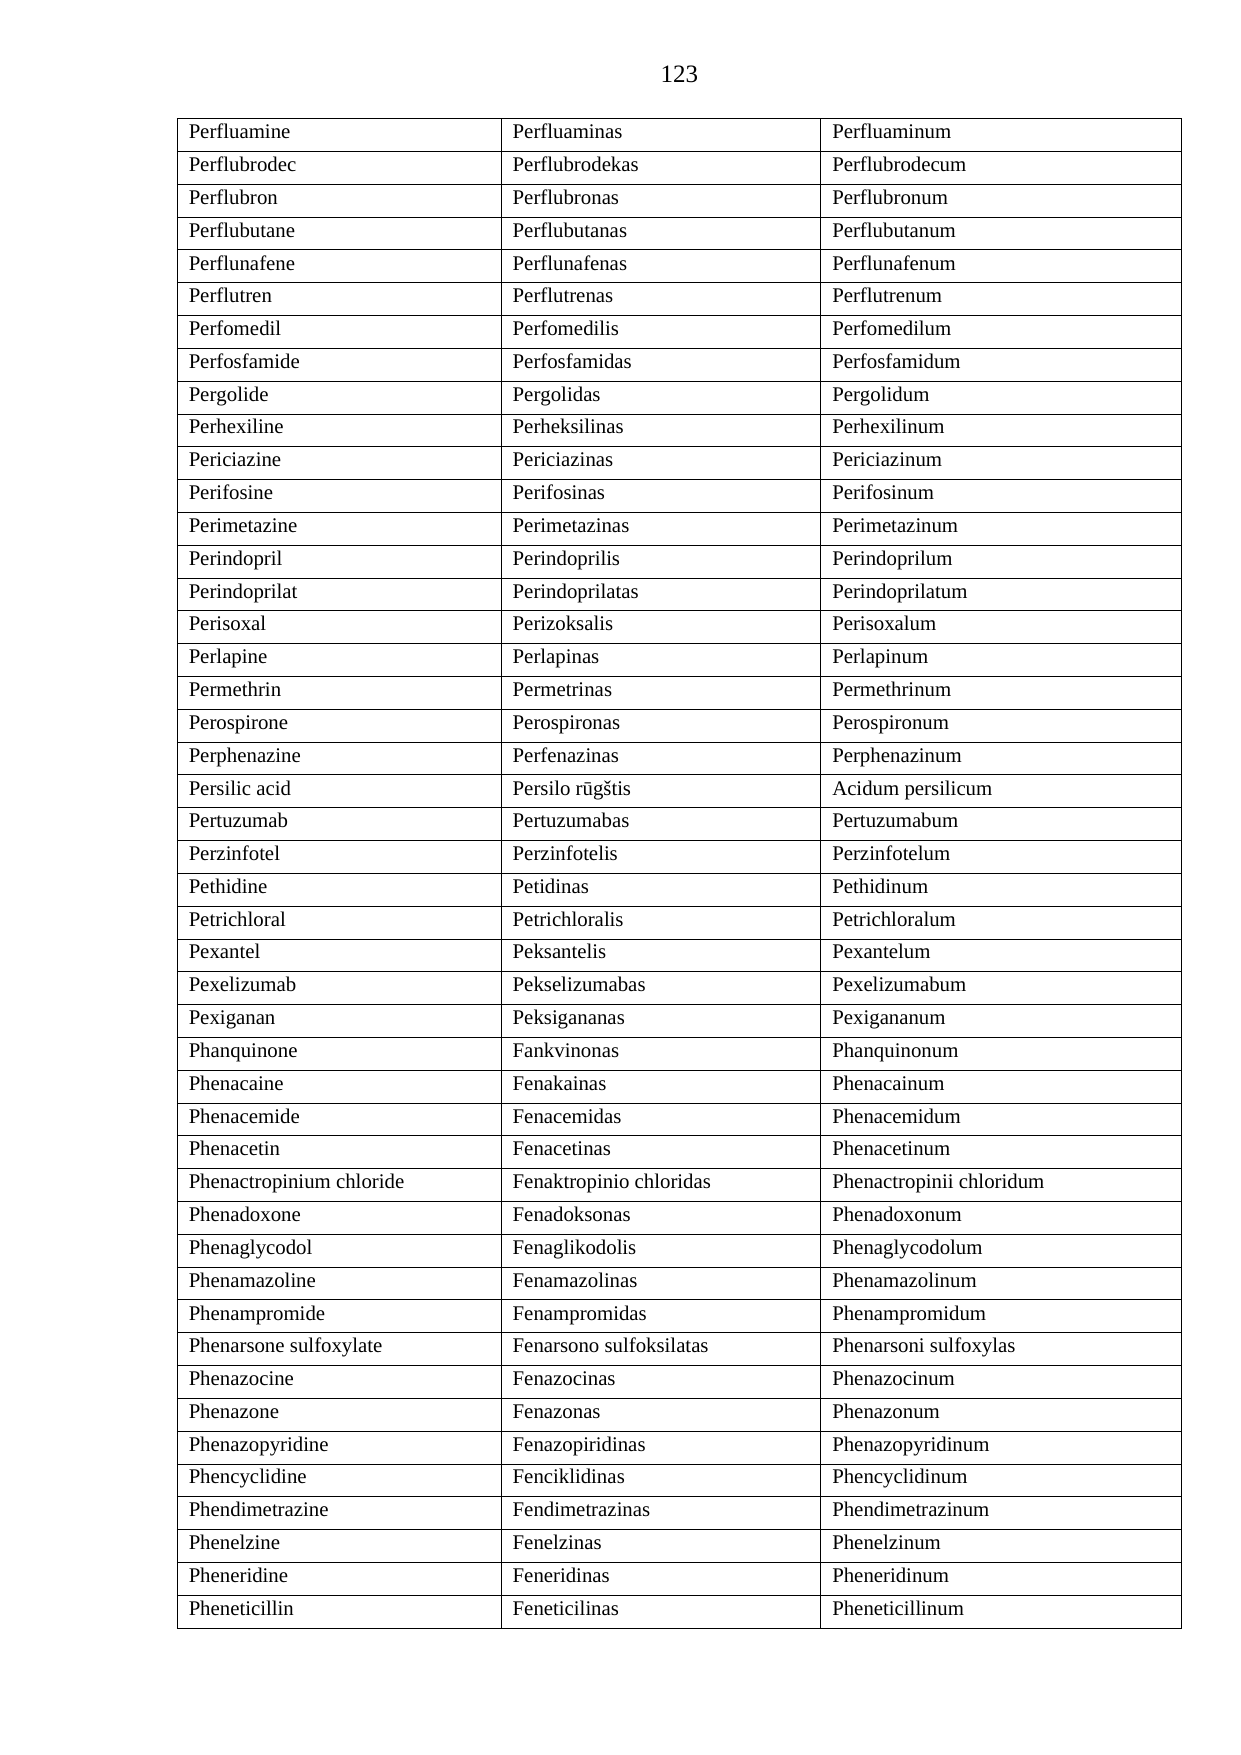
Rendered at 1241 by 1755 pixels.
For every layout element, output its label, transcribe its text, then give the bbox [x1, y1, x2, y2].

table_cell Phenactropinium chloride [178, 1169, 501, 1201]
table_cell Fenciklidinas [502, 1465, 820, 1496]
table_cell Perospironum [821, 710, 1181, 742]
table_cell Phenacemide [178, 1104, 501, 1135]
table_cell Phenacemidum [821, 1104, 1181, 1135]
table_cell Perzinfotelum [821, 841, 1181, 873]
table_cell Pexelizumabum [821, 972, 1181, 1004]
table_cell Pexantelum [821, 940, 1181, 971]
table_cell Perflubutanas [502, 218, 820, 249]
table_cell Phendimetrazinum [821, 1497, 1181, 1529]
table_cell Fenampromidas [502, 1300, 820, 1332]
table_cell Pexigananum [821, 1005, 1181, 1037]
table_cell Perifosine [178, 480, 501, 512]
table_cell Perisoxal [178, 611, 501, 643]
table_cell Phenacetin [178, 1136, 501, 1168]
table_cell Perfluamine [178, 119, 501, 151]
table_cell Phenaglycodol [178, 1235, 501, 1267]
table_cell Perfosfamidum [821, 349, 1181, 381]
table_cell Perfomedilum [821, 316, 1181, 348]
table_cell Periciazine [178, 447, 501, 479]
table_cell Fenamazolinas [502, 1268, 820, 1299]
table_cell Perphenazine [178, 743, 501, 774]
table_cell Perflubronas [502, 185, 820, 217]
table_cell Phenelzine [178, 1530, 501, 1562]
table_cell Perizoksalis [502, 611, 820, 643]
table_cell Phenazocine [178, 1366, 501, 1398]
table_cell Fenacetinas [502, 1136, 820, 1168]
table_cell Phenazocinum [821, 1366, 1181, 1398]
table_cell Phenazopyridinum [821, 1432, 1181, 1463]
table_cell Petrichloral [178, 907, 501, 938]
table_cell Phencyclidine [178, 1465, 501, 1496]
table_cell Phenazopyridine [178, 1432, 501, 1463]
table_cell Persilic acid [178, 775, 501, 807]
table_cell Perflubrodec [178, 152, 501, 184]
table_cell Phenamazolinum [821, 1268, 1181, 1299]
table_cell Perospironas [502, 710, 820, 742]
table_cell Pergolidas [502, 382, 820, 413]
table_cell Phencyclidinum [821, 1465, 1181, 1496]
table_cell Perhexilinum [821, 415, 1181, 446]
table_cell Feneridinas [502, 1563, 820, 1595]
table_cell Perindoprilis [502, 546, 820, 577]
table_cell Perflubronum [821, 185, 1181, 217]
table_cell Fenarsono sulfoksilatas [502, 1333, 820, 1365]
table_cell Perindopril [178, 546, 501, 577]
table_cell Perfosfamidas [502, 349, 820, 381]
table_cell Fankvinonas [502, 1038, 820, 1070]
table_cell Phanquinone [178, 1038, 501, 1070]
table_cell Perifosinum [821, 480, 1181, 512]
table_cell Perfenazinas [502, 743, 820, 774]
table_cell Phenampromidum [821, 1300, 1181, 1332]
table_cell Phenazonum [821, 1399, 1181, 1431]
table_cell Perfomedil [178, 316, 501, 348]
table_cell Perifosinas [502, 480, 820, 512]
table_cell Petidinas [502, 874, 820, 906]
table_cell Perindoprilatas [502, 579, 820, 610]
table_cell Perflutren [178, 283, 501, 315]
table_cell Pheneridine [178, 1563, 501, 1595]
table_cell Pertuzumabum [821, 808, 1181, 840]
table_cell Acidum persilicum [821, 775, 1181, 807]
table_cell Permethrinum [821, 677, 1181, 709]
table_cell Perimetazinas [502, 513, 820, 545]
table_cell Fenaktropinio chloridas [502, 1169, 820, 1201]
table_cell Fendimetrazinas [502, 1497, 820, 1529]
table_cell Phenarsone sulfoxylate [178, 1333, 501, 1365]
table_cell Petrichloralum [821, 907, 1181, 938]
table_cell Permetrinas [502, 677, 820, 709]
table_cell Pergolidum [821, 382, 1181, 413]
table_cell Perflunafenas [502, 250, 820, 282]
table_cell Perimetazine [178, 513, 501, 545]
table_cell Phenaglycodolum [821, 1235, 1181, 1267]
table_cell Perlapinum [821, 644, 1181, 676]
table_cell Phenampromide [178, 1300, 501, 1332]
table_cell Perflubutanum [821, 218, 1181, 249]
table_cell Perflutrenas [502, 283, 820, 315]
table_cell Phenazone [178, 1399, 501, 1431]
table_cell Perfluaminas [502, 119, 820, 151]
table_cell Perzinfotel [178, 841, 501, 873]
table_cell Pethidinum [821, 874, 1181, 906]
table_cell Fenazocinas [502, 1366, 820, 1398]
table_cell Periciazinas [502, 447, 820, 479]
table_cell Phenacetinum [821, 1136, 1181, 1168]
table_cell Perfomedilis [502, 316, 820, 348]
table_cell Phenamazoline [178, 1268, 501, 1299]
table_cell Perflunafene [178, 250, 501, 282]
table_cell Permethrin [178, 677, 501, 709]
table_cell Perindoprilat [178, 579, 501, 610]
table_cell Peksigananas [502, 1005, 820, 1037]
table_cell Fenaglikodolis [502, 1235, 820, 1267]
table_cell Perlapinas [502, 644, 820, 676]
table_cell Pethidine [178, 874, 501, 906]
table_cell Perflubrodecum [821, 152, 1181, 184]
table_cell Pekselizumabas [502, 972, 820, 1004]
table_cell Fenakainas [502, 1071, 820, 1102]
table_cell Perlapine [178, 644, 501, 676]
table_cell Phenadoxonum [821, 1202, 1181, 1234]
table_cell Fenazopiridinas [502, 1432, 820, 1463]
table_cell Pheneridinum [821, 1563, 1181, 1595]
table_cell Perheksilinas [502, 415, 820, 446]
table_cell Perhexiline [178, 415, 501, 446]
table_cell Pheneticillin [178, 1596, 501, 1627]
table_cell Perospirone [178, 710, 501, 742]
table_cell Perflutrenum [821, 283, 1181, 315]
table_cell Fenadoksonas [502, 1202, 820, 1234]
table_cell Perisoxalum [821, 611, 1181, 643]
table_cell Perfluaminum [821, 119, 1181, 151]
table_cell Perindoprilum [821, 546, 1181, 577]
table_cell Phenactropinii chloridum [821, 1169, 1181, 1201]
table_cell Perimetazinum [821, 513, 1181, 545]
table_cell Perflubron [178, 185, 501, 217]
table_cell Phendimetrazine [178, 1497, 501, 1529]
table_cell Perflubutane [178, 218, 501, 249]
table_cell Phanquinonum [821, 1038, 1181, 1070]
table_cell Fenazonas [502, 1399, 820, 1431]
table_cell Phenadoxone [178, 1202, 501, 1234]
table_cell Feneticilinas [502, 1596, 820, 1627]
table_cell Perindoprilatum [821, 579, 1181, 610]
table_cell Pertuzumabas [502, 808, 820, 840]
table_cell Pexiganan [178, 1005, 501, 1037]
table_cell Phenarsoni sulfoxylas [821, 1333, 1181, 1365]
table_cell Persilo rūgštis [502, 775, 820, 807]
table_cell Perzinfotelis [502, 841, 820, 873]
table_cell Phenacainum [821, 1071, 1181, 1102]
table_cell Pergolide [178, 382, 501, 413]
table_cell Fenelzinas [502, 1530, 820, 1562]
table_cell Periciazinum [821, 447, 1181, 479]
table_cell Phenelzinum [821, 1530, 1181, 1562]
table_cell Pheneticillinum [821, 1596, 1181, 1627]
table_cell Perfosfamide [178, 349, 501, 381]
table_cell Phenacaine [178, 1071, 501, 1102]
table_cell Fenacemidas [502, 1104, 820, 1135]
table_cell Peksantelis [502, 940, 820, 971]
table_cell Petrichloralis [502, 907, 820, 938]
table_cell Perflunafenum [821, 250, 1181, 282]
table_cell Perflubrodekas [502, 152, 820, 184]
table_cell Pexantel [178, 940, 501, 971]
table_cell Pexelizumab [178, 972, 501, 1004]
table_cell Perphenazinum [821, 743, 1181, 774]
table_cell Pertuzumab [178, 808, 501, 840]
